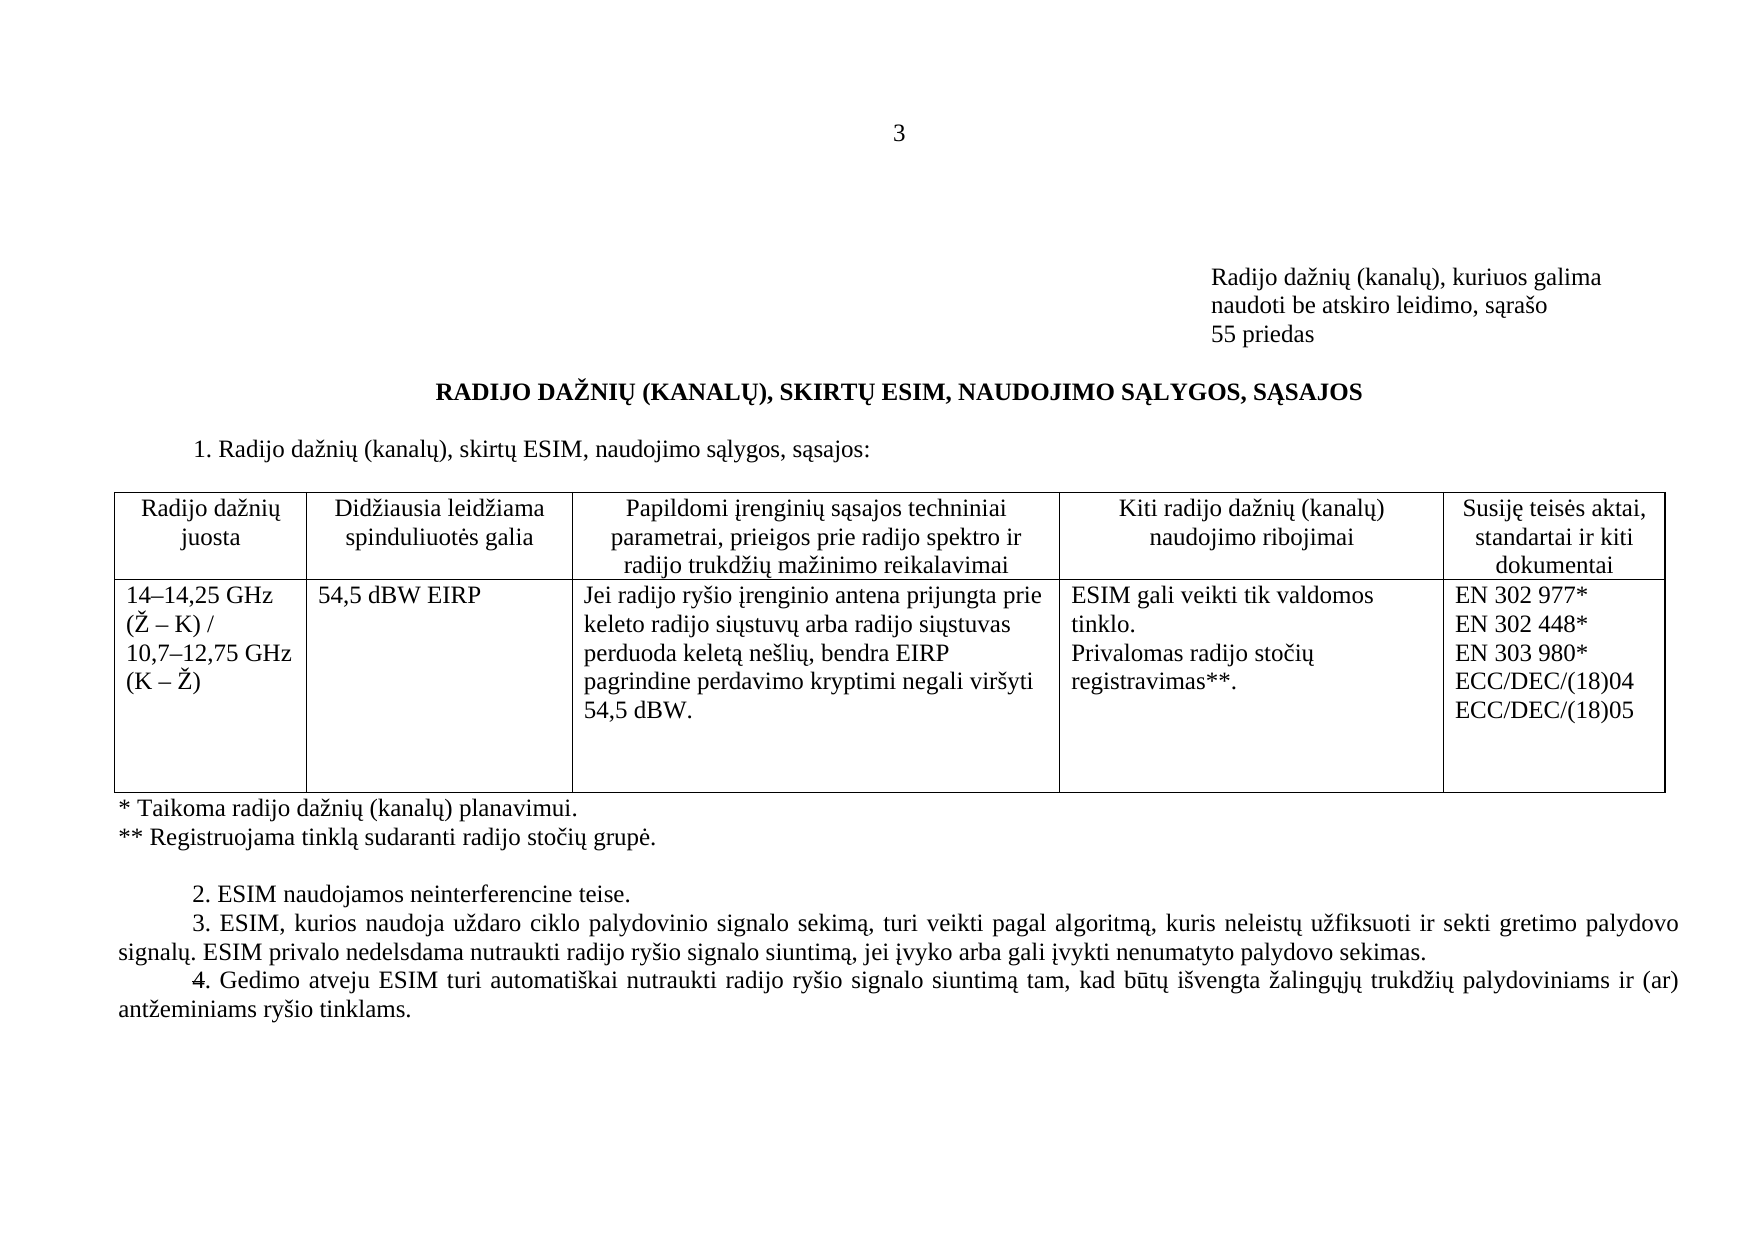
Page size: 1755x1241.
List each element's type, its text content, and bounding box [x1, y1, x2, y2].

text 1. Radijo dažnių (kanalų), skirtų ESIM, naudojimo sąlygos, sąsajos: [118, 434, 1680, 463]
text Radijo dažnių (kanalų), kuriuos galima [118, 262, 1680, 291]
table_cell 14–14,25 GHz (Ž – K) / 10,7–12,75 GHz (K – Ž) [115, 580, 306, 792]
table_header Radijo dažnių juosta [115, 493, 306, 579]
table_header Kiti radijo dažnių (kanalų) naudojimo ribojimai [1060, 493, 1443, 579]
text ** Registruojama tinklą sudaranti radijo stočių grupė. [118, 822, 1680, 850]
table_cell EN 302 977* EN 302 448* EN 303 980* ECC/DEC/(18)04 ECC/DEC/(18)05 [1444, 580, 1664, 792]
text RADIJO DAŽNIŲ (KANALŲ), SKIRTŲ ESIM, NAUDOJIMO SĄLYGOS, SĄSAJOS [118, 377, 1680, 406]
text 4. Gedimo atveju ESIM turi automatiškai nutraukti radijo ryšio signalo siuntimą tam, kad būtų išvengta žalingųjų trukdžių palydoviniams ir (ar) antžeminiams ryšio tinklams. [118, 965, 1680, 1023]
table_header Susiję teisės aktai, standartai ir kiti dokumentai [1444, 493, 1664, 579]
text * Taikoma radijo dažnių (kanalų) planavimui. [118, 793, 1680, 822]
table_header Didžiausia leidžiama spinduliuotės galia [307, 493, 572, 579]
table_cell ESIM gali veikti tik valdomos tinklo. Privalomas radijo stočių registravimas**. [1060, 580, 1443, 792]
text naudoti be atskiro leidimo, sąrašo [118, 291, 1680, 319]
text 2. ESIM naudojamos neinterferencine teise. [118, 879, 1680, 908]
table_cell 54,5 dBW EIRP [307, 580, 572, 792]
table_header Papildomi įrenginių sąsajos techniniai parametrai, prieigos prie radijo spektro ir radijo trukdžių mažinimo reikalavimai [573, 493, 1059, 579]
text 55 priedas [118, 319, 1680, 348]
text 3. ESIM, kurios naudoja uždaro ciklo palydovinio signalo sekimą, turi veikti pagal algoritmą, kuris neleistų užfiksuoti ir sekti gretimo palydovo signalų. ESIM privalo nedelsdama nutraukti radijo ryšio signalo siuntimą, jei įvyko arba gali įvykti nenumatyto palydovo sekimas. [118, 908, 1680, 965]
table_cell Jei radijo ryšio įrenginio antena prijungta prie keleto radijo siųstuvų arba radijo siųstuvas perduoda keletą nešlių, bendra EIRP pagrindine perdavimo kryptimi negali viršyti 54,5 dBW. [573, 580, 1059, 792]
